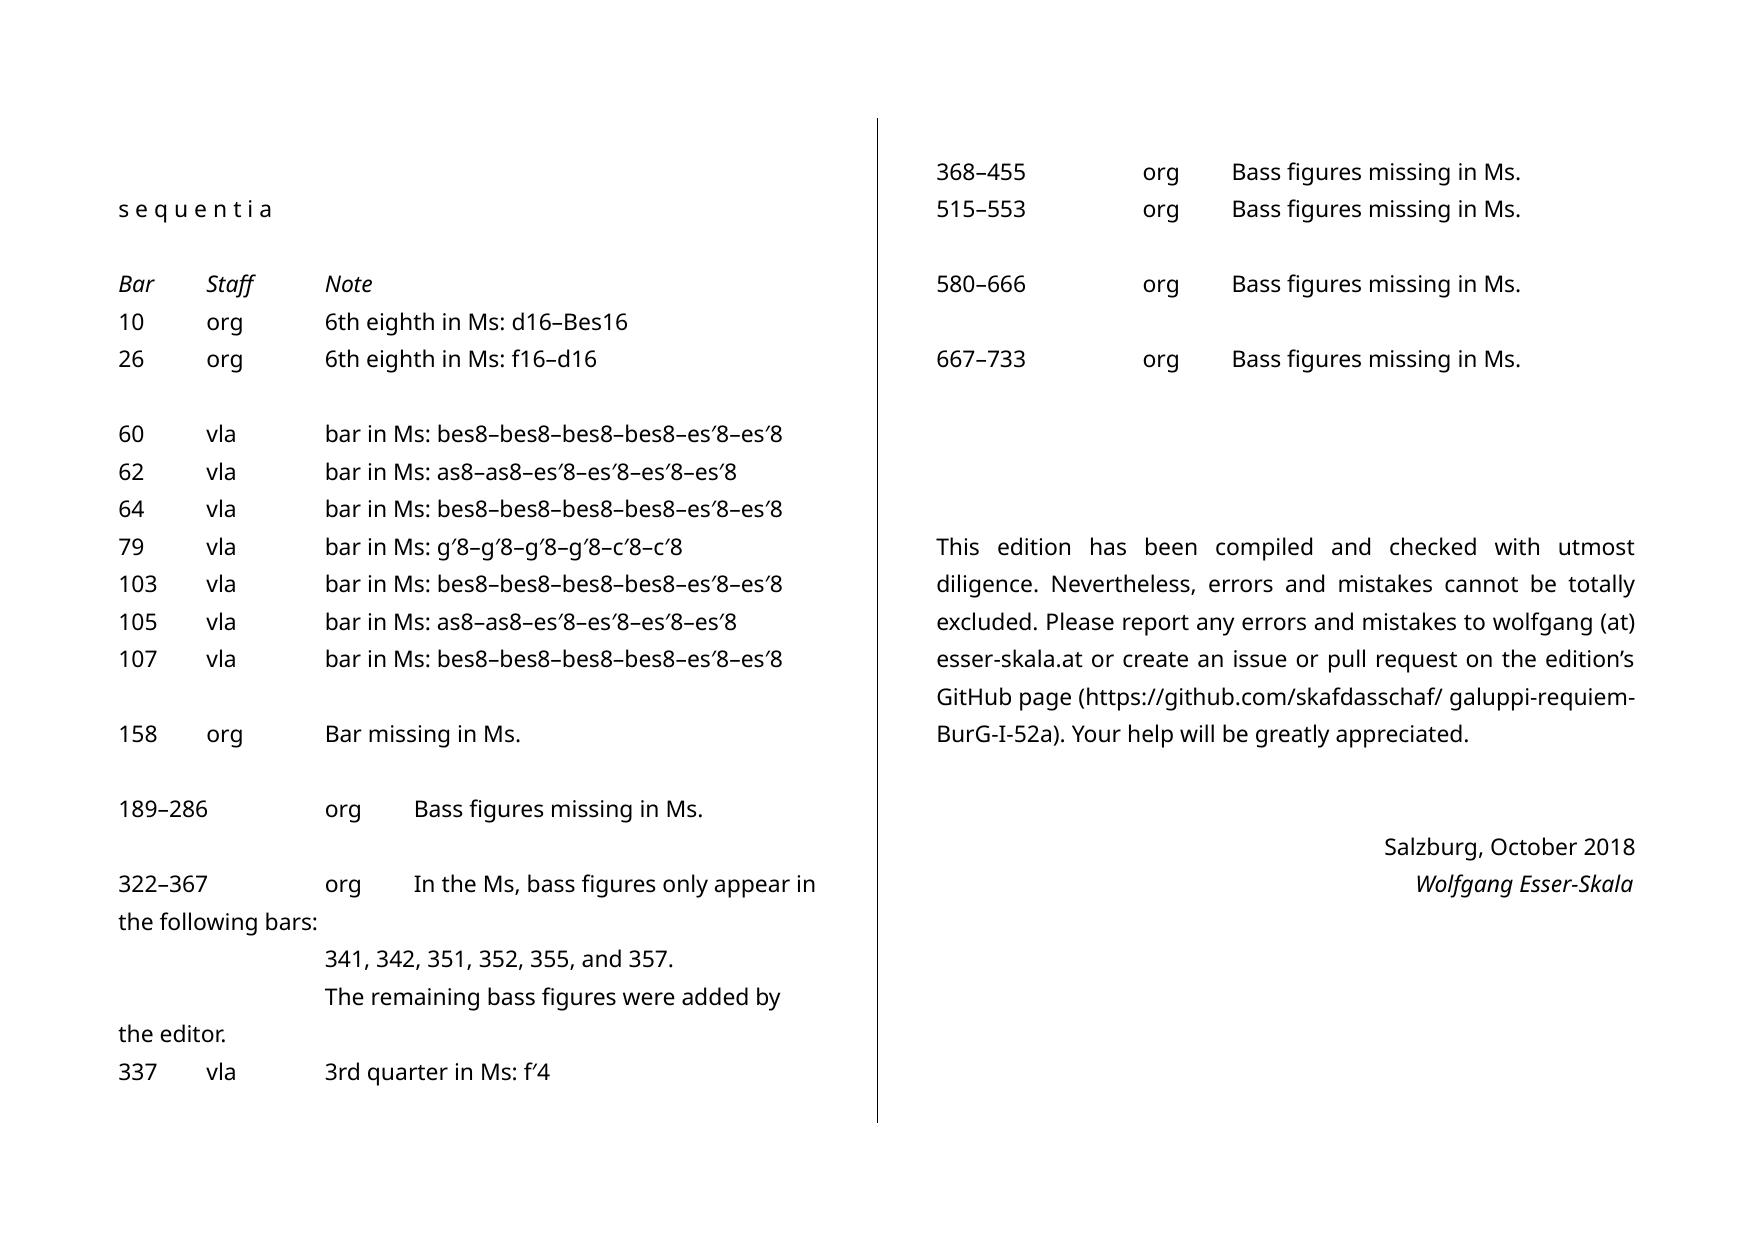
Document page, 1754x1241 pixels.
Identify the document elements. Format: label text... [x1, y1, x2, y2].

text Bar Staff Note 10 org 6th eighth in Ms: d16–Bes16 26 org 6th eighth in Ms: f16–d16 60 vla bar in Ms: bes8–bes8–bes8–bes8–es′8–es′8 62 vla bar in Ms: as8–as8–es′8–es′8–es′8–es′8 64 vla bar in Ms: bes8–bes8–bes8–bes8–es′8–es′8 79 vla bar in Ms: g′8–g′8–g′8–g′8–c′8–c′8 103 vla bar in Ms: bes8–bes8–bes8–bes8–es′8–es′8 105 vla bar in Ms: as8–as8–es′8–es′8–es′8–es′8 107 vla bar in Ms: bes8–bes8–bes8–bes8–es′8–es′8 158 org Bar missing in Ms. 189–286 org Bass figures missing in Ms. 322–367 org In the Ms, bass figures only appear in the following bars: 341, 342, 351, 352, 355, and 357. The remaining bass figures were added by the editor. 337 vla 3rd quarter in Ms: f′4 [118, 268, 818, 1087]
text This edition has been compiled and checked with utmost diligence. Nevertheless, errors and mistakes cannot be totally excluded. Please report any errors and mistakes to wolfgang (at) esser-skala.at or create an issue or pull request on the edition’s GitHub page (https://github.com/skafdasschaf/ galuppi-requiem-BurG-I-52a). Your help will be greatly appreciated. [936, 531, 1636, 749]
text Salzburg, October 2018 Wolfgang Esser-Skala [936, 831, 1636, 899]
text 368–455 org Bass figures missing in Ms. 515–553 org Bass figures missing in Ms. 580–666 org Bass figures missing in Ms. 667–733 org Bass figures missing in Ms. [936, 118, 1636, 524]
text s e q u e n t i a [118, 118, 818, 224]
